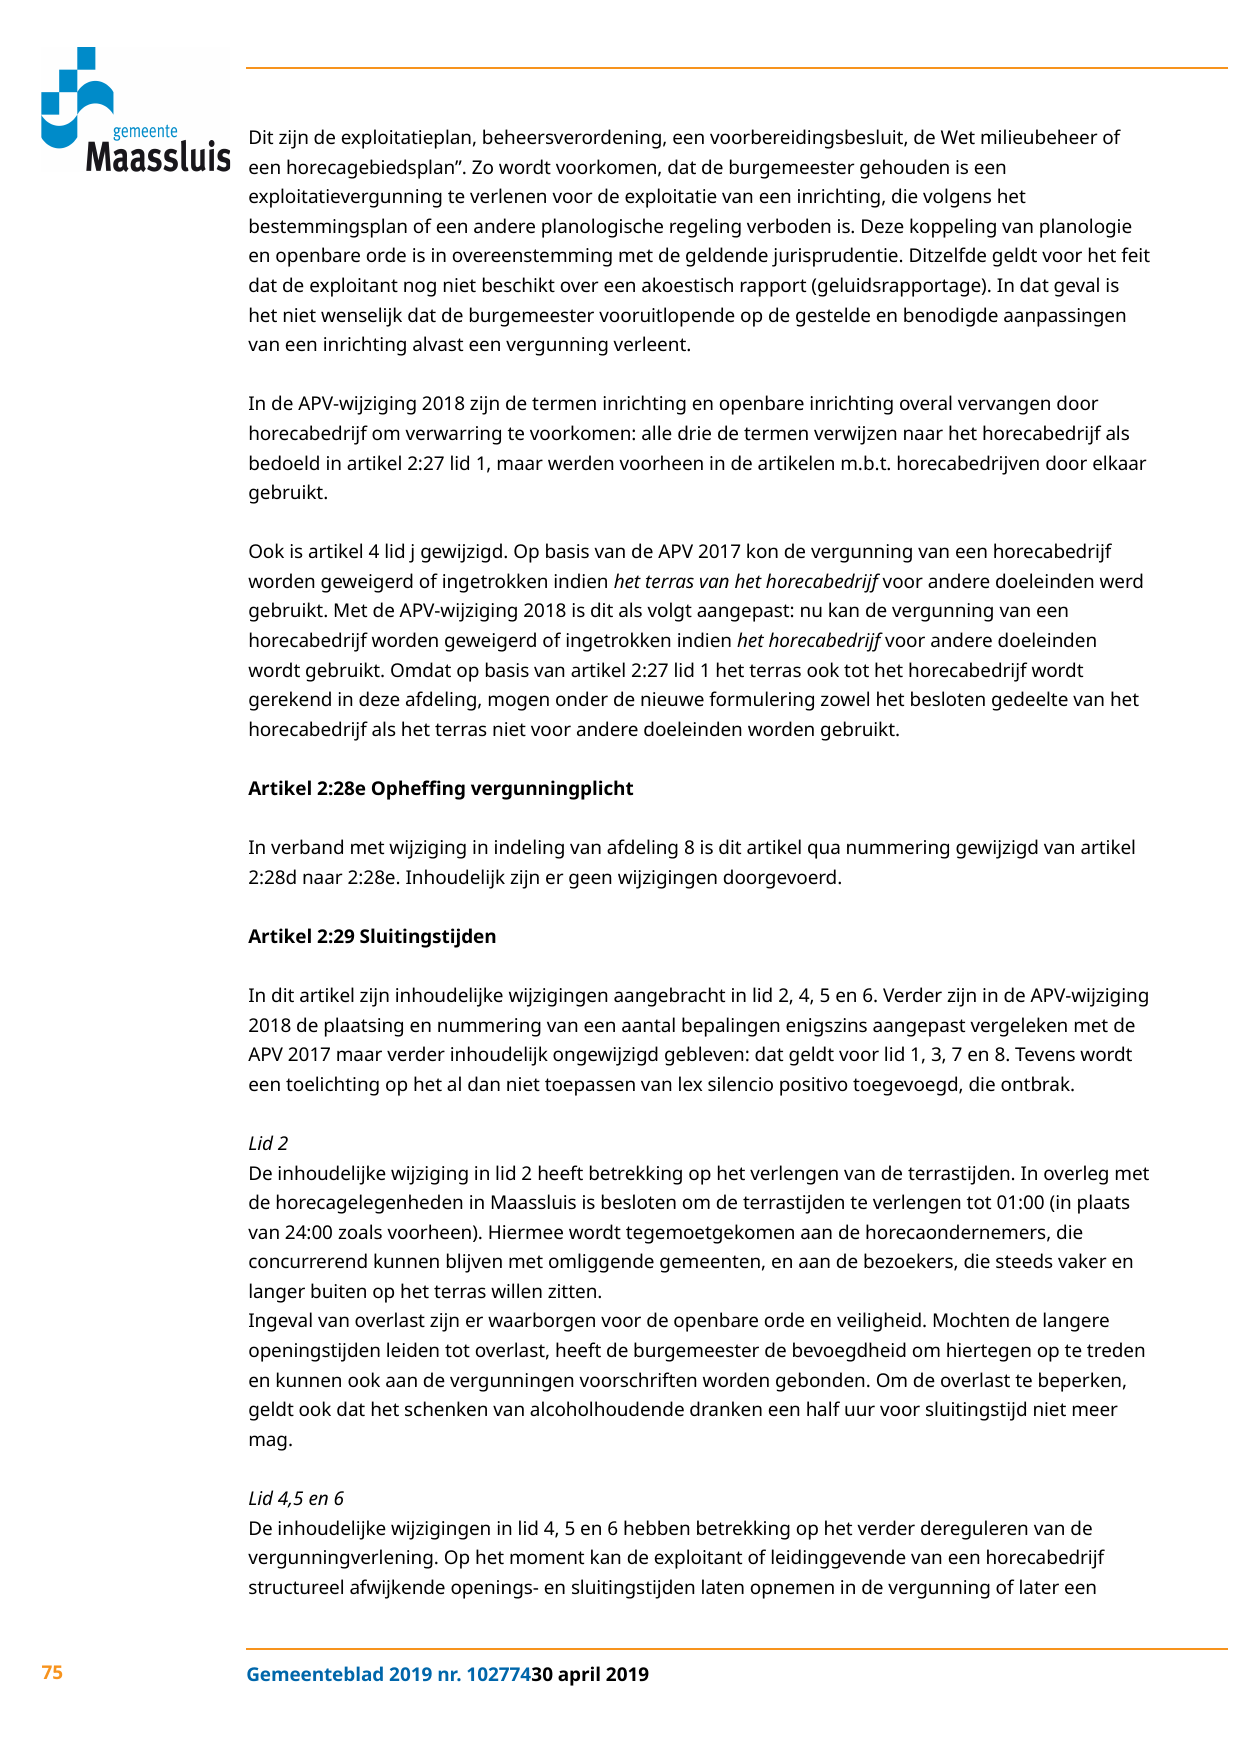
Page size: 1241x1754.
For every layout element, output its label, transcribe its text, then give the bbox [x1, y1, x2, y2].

text De inhoudelijke wijziging in lid 2 heeft betrekking op het verlengen van de terrastijden. In overleg met de horecagelegenheden in Maassluis is besloten om de terrastijden te verlengen tot 01:00 (in plaats van 24:00 zoals voorheen). Hiermee wordt tegemoetgekomen aan de horecaondernemers, die concurrerend kunnen blijven met omliggende gemeenten, en aan de bezoekers, die steeds vaker en langer buiten op het terras willen zitten. [248, 1160, 1152, 1304]
picture [41, 47, 231, 172]
text In dit artikel zijn inhoudelijke wijzigingen aangebracht in lid 2, 4, 5 en 6. Verder zijn in de APV-wijziging 2018 de plaatsing en nummering van een aantal bepalingen enigszins aangepast vergeleken met de APV 2017 maar verder inhoudelijk ongewijzigd gebleven: dat geldt voor lid 1, 3, 7 en 8. Tevens wordt een toelichting op het al dan niet toepassen van lex silencio positivo toegevoegd, die ontbrak. [248, 982, 1152, 1097]
text De inhoudelijke wijzigingen in lid 4, 5 en 6 hebben betrekking op het verder dereguleren van de vergunningverlening. Op het moment kan de exploitant of leidinggevende van een horecabedrijf structureel afwijkende openings- en sluitingstijden laten opnemen in de vergunning of later een [248, 1515, 1152, 1600]
text Lid 2 [248, 1130, 1152, 1156]
text Ingeval van overlast zijn er waarborgen voor de openbare orde en veiligheid. Mochten de langere openingstijden leiden tot overlast, heeft de burgemeester de bevoegdheid om hiertegen op te treden en kunnen ook aan de vergunningen voorschriften worden gebonden. Om de overlast te beperken, geldt ook dat het schenken van alcoholhoudende dranken een half uur voor sluitingstijd niet meer mag. [248, 1308, 1152, 1452]
text In de APV-wijziging 2018 zijn de termen inrichting en openbare inrichting overal vervangen door horecabedrijf om verwarring te voorkomen: alle drie de termen verwijzen naar het horecabedrijf als bedoeld in artikel 2:27 lid 1, maar werden voorheen in de artikelen m.b.t. horecabedrijven door elkaar gebruikt. [248, 391, 1152, 505]
text Dit zijn de exploitatieplan, beheersverordening, een voorbereidingsbesluit, de Wet milieubeheer of een horecagebiedsplan”. Zo wordt voorkomen, dat de burgemeester gehouden is een exploitatievergunning te verlenen voor de exploitatie van een inrichting, die volgens het bestemmingsplan of een andere planologische regeling verboden is. Deze koppeling van planologie en openbare orde is in overeenstemming met de geldende jurisprudentie. Ditzelfde geldt voor het feit dat de exploitant nog niet beschikt over een akoestisch rapport (geluidsrapportage). In dat geval is het niet wenselijk dat de burgemeester vooruitlopende op de gestelde en benodigde aanpassingen van een inrichting alvast een vergunning verleent. [248, 124, 1152, 357]
text Artikel 2:29 Sluitingstijden [248, 923, 1152, 949]
text Lid 4,5 en 6 [248, 1485, 1152, 1511]
text In verband met wijziging in indeling van afdeling 8 is dit artikel qua nummering gewijzigd van artikel 2:28d naar 2:28e. Inhoudelijk zijn er geen wijzigingen doorgevoerd. [248, 834, 1152, 890]
picture [41, 47, 77, 92]
text Artikel 2:28e Opheffing vergunningplicht [248, 775, 1152, 801]
text Ook is artikel 4 lid j gewijzigd. Op basis van de APV 2017 kon de vergunning van een horecabedrijf worden geweigerd of ingetrokken indien het terras van het horecabedrijf voor andere doeleinden werd gebruikt. Met de APV-wijziging 2018 is dit als volgt aangepast: nu kan de vergunning van een horecabedrijf worden geweigerd of ingetrokken indien het horecabedrijf voor andere doeleinden wordt gebruikt. Omdat op basis van artikel 2:27 lid 1 het terras ook tot het horecabedrijf wordt gerekend in deze afdeling, mogen onder de nieuwe formulering zowel het besloten gedeelte van het horecabedrijf als het terras niet voor andere doeleinden worden gebruikt. [248, 538, 1152, 742]
